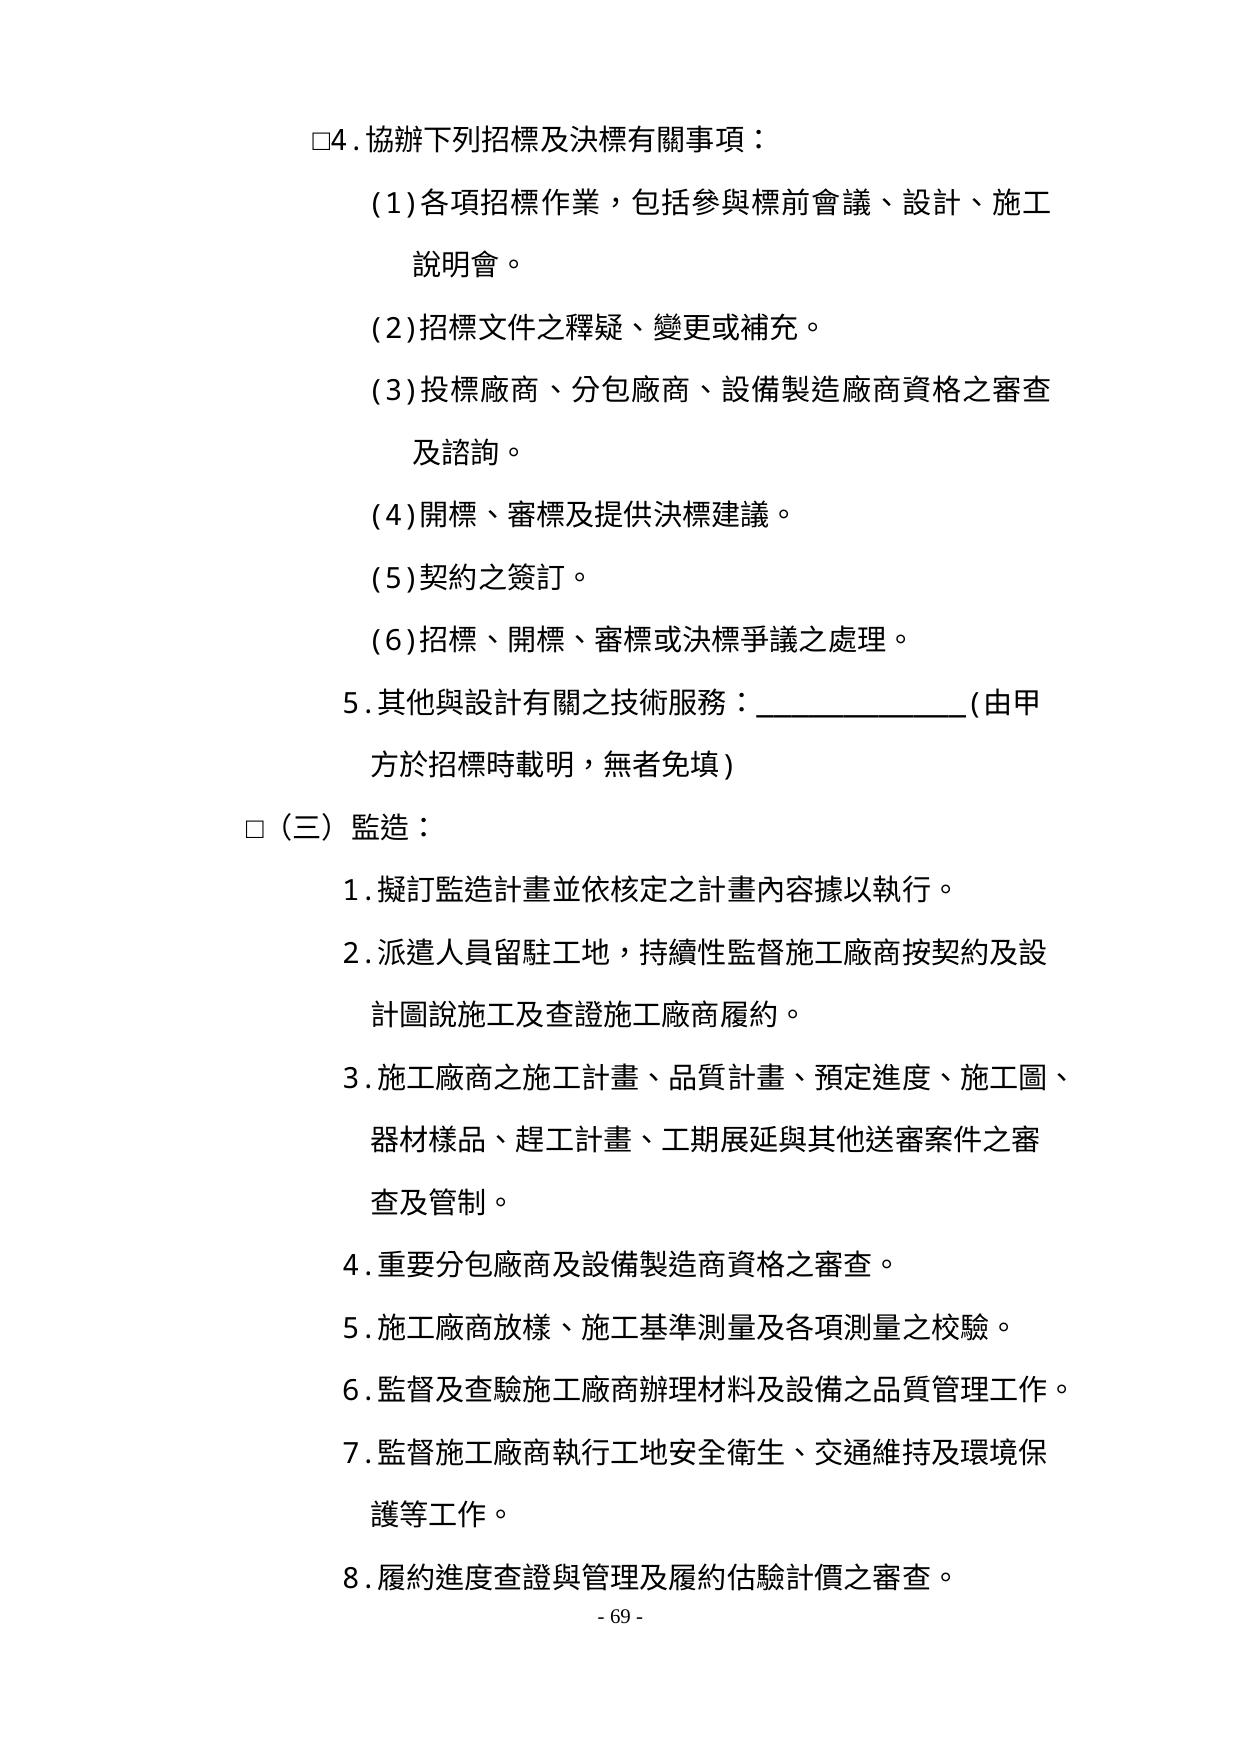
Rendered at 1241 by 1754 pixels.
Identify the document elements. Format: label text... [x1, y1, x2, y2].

text (2)招標文件之釋疑、變更或補充。 [367, 284, 1053, 346]
text (3)投標廠商、分包廠商、設備製造廠商資格之審查及諮詢。 [367, 346, 1053, 471]
text (5)契約之簽訂。 [367, 534, 1053, 596]
text □4.協辦下列招標及決標有關事項： [312, 96, 1053, 159]
text 5.施工廠商放樣、施工基準測量及各項測量之校驗。 [342, 1284, 1053, 1346]
text 2.派遣人員留駐工地，持續性監督施工廠商按契約及設計圖說施工及查證施工廠商履約。 [342, 909, 1053, 1034]
text 6.監督及查驗施工廠商辦理材料及設備之品質管理工作。 [342, 1346, 1053, 1409]
text □（三）監造： [187, 784, 1053, 846]
text 7.監督施工廠商執行工地安全衛生、交通維持及環境保護等工作。 [342, 1409, 1053, 1534]
text 8.履約進度查證與管理及履約估驗計價之審查。 [342, 1534, 1053, 1596]
text 5.其他與設計有關之技術服務：____________(由甲方於招標時載明，無者免填) [342, 659, 1053, 784]
text 3.施工廠商之施工計畫、品質計畫、預定進度、施工圖、器材樣品、趕工計畫、工期展延與其他送審案件之審查及管制。 [342, 1034, 1053, 1221]
text (4)開標、審標及提供決標建議。 [367, 471, 1053, 534]
text (1)各項招標作業，包括參與標前會議、設計、施工說明會。 [367, 159, 1053, 284]
text (6)招標、開標、審標或決標爭議之處理。 [367, 596, 1053, 659]
text 1.擬訂監造計畫並依核定之計畫內容據以執行。 [342, 846, 1053, 909]
text 4.重要分包廠商及設備製造商資格之審查。 [342, 1221, 1053, 1284]
